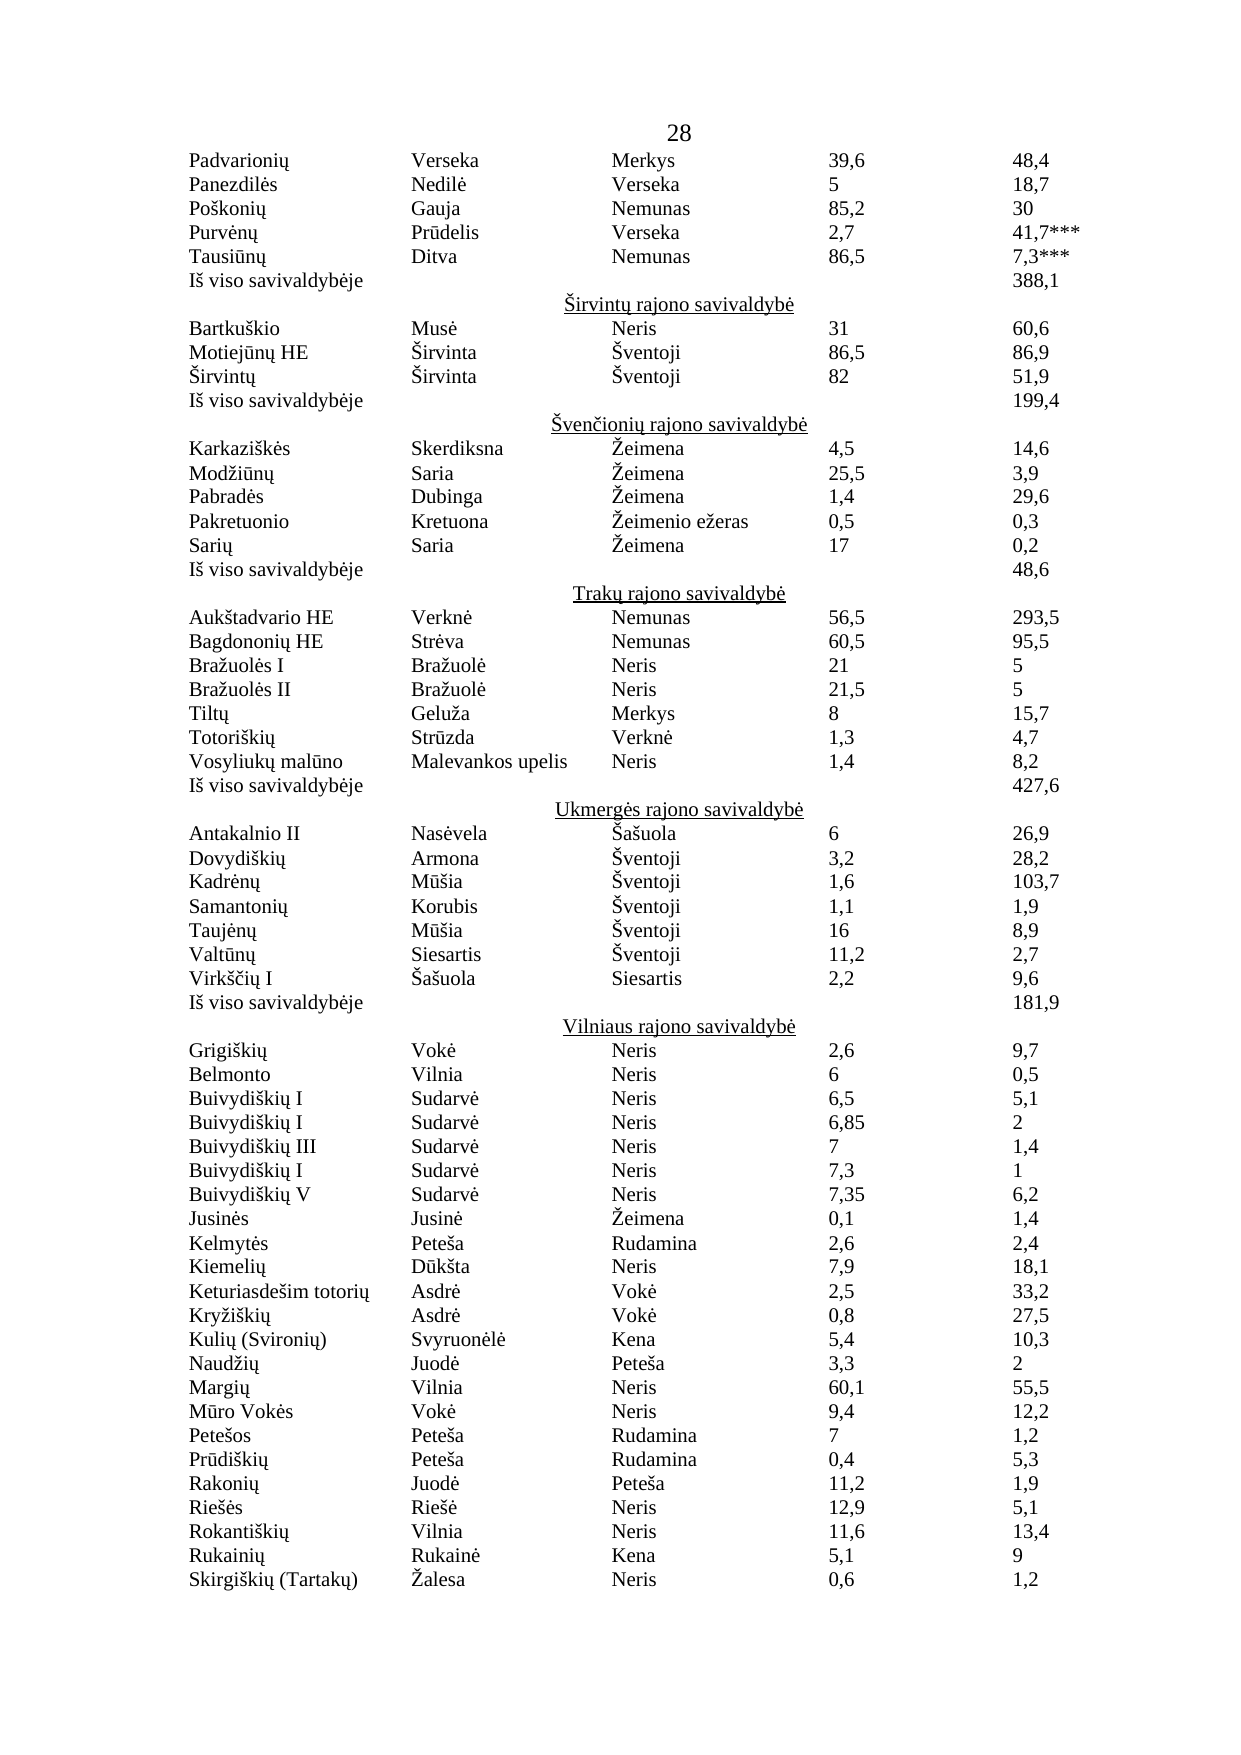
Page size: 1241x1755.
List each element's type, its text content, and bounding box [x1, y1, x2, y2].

table_cell Motiejūnų HE [177, 340, 399, 364]
table_cell Buivydiškių I [177, 1110, 399, 1134]
table_cell Šašuola [400, 966, 600, 990]
table_cell 1,2 [1001, 1567, 1181, 1591]
table_cell Virkščių I [177, 966, 399, 990]
table_cell Vilnia [400, 1375, 600, 1399]
table_cell Šventoji [600, 894, 817, 918]
table_cell 4,5 [817, 436, 1001, 460]
table_cell Vokė [400, 1399, 600, 1423]
table_cell 9,4 [817, 1399, 1001, 1423]
table_cell 0,4 [817, 1447, 1001, 1471]
table_cell 7,9 [817, 1255, 1001, 1278]
table_cell Neris [600, 749, 817, 773]
table_cell Purvėnų [177, 220, 399, 244]
table_cell Kretuona [400, 509, 600, 533]
table_cell Nemunas [600, 196, 817, 220]
table_cell Korubis [400, 894, 600, 918]
table_cell Pabradės [177, 485, 399, 508]
table_cell 6,85 [817, 1110, 1001, 1134]
table_cell Kena [600, 1543, 817, 1567]
table_cell Žalesa [400, 1567, 600, 1591]
table_cell 5 [1001, 677, 1181, 701]
table_cell Bražuolės II [177, 677, 399, 701]
table_cell 7,35 [817, 1182, 1001, 1206]
table_cell Merkys [600, 148, 817, 172]
table_cell Sarių [177, 533, 399, 557]
table_cell 1,1 [817, 894, 1001, 918]
table_cell Neris [600, 1519, 817, 1543]
table_cell Karkaziškės [177, 436, 399, 460]
table_cell Širvinta [400, 364, 600, 388]
table_cell Kryžiškių [177, 1303, 399, 1327]
table_cell 6,5 [817, 1086, 1001, 1110]
table_cell Žeimena [600, 485, 817, 508]
table_cell 86,5 [817, 340, 1001, 364]
table_cell 6 [817, 821, 1001, 845]
table_cell Kadrėnų [177, 870, 399, 893]
table_cell Sudarvė [400, 1086, 600, 1110]
table_cell Riešė [400, 1495, 600, 1519]
table_cell Panezdilės [177, 172, 399, 196]
table_cell Neris [600, 1375, 817, 1399]
table_cell Vokė [600, 1303, 817, 1327]
table_cell 95,5 [1001, 629, 1181, 653]
table_cell 86,9 [1001, 340, 1181, 364]
table_cell 2 [1001, 1351, 1181, 1375]
table_cell 11,2 [817, 1471, 1001, 1495]
table_cell 5 [817, 172, 1001, 196]
table_cell Riešės [177, 1495, 399, 1519]
table_cell Asdrė [400, 1303, 600, 1327]
table_cell Nemunas [600, 244, 817, 268]
table_cell Juodė [400, 1471, 600, 1495]
table_cell Rudamina [600, 1447, 817, 1471]
table_cell 21 [817, 653, 1001, 677]
table_cell Malevankos upelis [400, 749, 600, 773]
table_cell Totoriškių [177, 725, 399, 749]
table_cell 7 [817, 1423, 1001, 1447]
table_cell 2,6 [817, 1230, 1001, 1254]
table_cell Vosyliukų malūno [177, 749, 399, 773]
table_cell 5 [1001, 653, 1181, 677]
table_cell 1,4 [817, 749, 1001, 773]
table_cell 17 [817, 533, 1001, 557]
table_cell 181,9 [1001, 990, 1181, 1014]
table_cell 2,2 [817, 966, 1001, 990]
table_cell 2,7 [817, 220, 1001, 244]
table_cell Jusinės [177, 1206, 399, 1230]
table_cell Šventoji [600, 918, 817, 942]
table_cell 48,6 [1001, 557, 1181, 581]
table_cell Saria [400, 533, 600, 557]
table_cell 25,5 [817, 460, 1001, 484]
table_cell 9,6 [1001, 966, 1181, 990]
table_cell 11,2 [817, 942, 1001, 966]
table_cell 10,3 [1001, 1327, 1181, 1351]
table_cell Grigiškių [177, 1038, 399, 1062]
table_cell 55,5 [1001, 1375, 1181, 1399]
table_cell 56,5 [817, 605, 1001, 629]
table_cell Rudamina [600, 1230, 817, 1254]
table_cell Prūdelis [400, 220, 600, 244]
table_cell Buivydiškių V [177, 1182, 399, 1206]
table_cell Kiemelių [177, 1255, 399, 1278]
table_cell 0,8 [817, 1303, 1001, 1327]
table_cell Buivydiškių I [177, 1086, 399, 1110]
table_cell Vilnia [400, 1519, 600, 1543]
table_cell 27,5 [1001, 1303, 1181, 1327]
table_cell Petešos [177, 1423, 399, 1447]
table_cell Skerdiksna [400, 436, 600, 460]
table_cell 26,9 [1001, 821, 1181, 845]
table_cell 31 [817, 316, 1001, 340]
table_cell Pakretuonio [177, 509, 399, 533]
table_cell 0,3 [1001, 509, 1181, 533]
table_cell Nemunas [600, 629, 817, 653]
table_cell Geluža [400, 701, 600, 725]
table_cell Neris [600, 1062, 817, 1086]
table_cell Aukštadvario HE [177, 605, 399, 629]
table_cell 51,9 [1001, 364, 1181, 388]
table_cell Mūšia [400, 870, 600, 893]
table_cell Poškonių [177, 196, 399, 220]
table_cell Bražuolės I [177, 653, 399, 677]
table_cell Šašuola [600, 821, 817, 845]
table_cell Kena [600, 1327, 817, 1351]
table_cell Širvintų rajono savivaldybė [177, 292, 1181, 316]
table_cell 3,3 [817, 1351, 1001, 1375]
table_cell Strūzda [400, 725, 600, 749]
table_cell 7 [817, 1134, 1001, 1158]
table_cell Rakonių [177, 1471, 399, 1495]
table_cell Verseka [600, 220, 817, 244]
table_cell Peteša [400, 1230, 600, 1254]
table_cell Širvinta [400, 340, 600, 364]
table_cell 0,1 [817, 1206, 1001, 1230]
table_cell 15,7 [1001, 701, 1181, 725]
table_cell Ditva [400, 244, 600, 268]
table_cell 293,5 [1001, 605, 1181, 629]
table_cell Musė [400, 316, 600, 340]
table_cell Taujėnų [177, 918, 399, 942]
table_cell 0,5 [817, 509, 1001, 533]
table_cell Bražuolė [400, 677, 600, 701]
table_cell Neris [600, 1182, 817, 1206]
table_cell Nemunas [600, 605, 817, 629]
table_cell Iš viso savivaldybėje [177, 557, 1001, 581]
table_cell 6,2 [1001, 1182, 1181, 1206]
table_cell 4,7 [1001, 725, 1181, 749]
table_cell Strėva [400, 629, 600, 653]
table_cell 33,2 [1001, 1279, 1181, 1303]
table_cell Vokė [400, 1038, 600, 1062]
table_cell 18,7 [1001, 172, 1181, 196]
table_cell Skirgiškių (Tartakų) [177, 1567, 399, 1591]
table_cell 1,9 [1001, 1471, 1181, 1495]
table_cell Valtūnų [177, 942, 399, 966]
table_cell Neris [600, 653, 817, 677]
table_cell Švenčionių rajono savivaldybė [177, 412, 1181, 436]
table_cell Neris [600, 1086, 817, 1110]
table_cell Iš viso savivaldybėje [177, 990, 1001, 1014]
table_cell Peteša [400, 1423, 600, 1447]
table_cell 39,6 [817, 148, 1001, 172]
table_cell 60,1 [817, 1375, 1001, 1399]
table_cell 1,6 [817, 870, 1001, 893]
table_cell Mūro Vokės [177, 1399, 399, 1423]
table_cell Verknė [400, 605, 600, 629]
table_cell Rukainių [177, 1543, 399, 1567]
table_cell Iš viso savivaldybėje [177, 268, 1001, 292]
table_cell 2,7 [1001, 942, 1181, 966]
table_cell Samantonių [177, 894, 399, 918]
table_cell 30 [1001, 196, 1181, 220]
table_cell Rudamina [600, 1423, 817, 1447]
table_cell 12,9 [817, 1495, 1001, 1519]
table_cell Kulių (Svironių) [177, 1327, 399, 1351]
table_cell Neris [600, 1158, 817, 1182]
table_cell 5,1 [1001, 1086, 1181, 1110]
table_cell Padvarionių [177, 148, 399, 172]
table_cell 3,9 [1001, 460, 1181, 484]
table_cell 1,4 [817, 485, 1001, 508]
table_cell 2,5 [817, 1279, 1001, 1303]
table_cell Merkys [600, 701, 817, 725]
table_cell Asdrė [400, 1279, 600, 1303]
table_cell Keturiasdešim totorių [177, 1279, 399, 1303]
table_cell Neris [600, 1495, 817, 1519]
table_cell Bražuolė [400, 653, 600, 677]
table_cell Trakų rajono savivaldybė [177, 581, 1181, 605]
table_cell 427,6 [1001, 773, 1181, 797]
table_cell 18,1 [1001, 1255, 1181, 1278]
table_cell Peteša [400, 1447, 600, 1471]
table_cell Verknė [600, 725, 817, 749]
table_cell Neris [600, 1038, 817, 1062]
table_cell Žeimenio ežeras [600, 509, 817, 533]
table_cell Šventoji [600, 364, 817, 388]
table_cell Šventoji [600, 870, 817, 893]
table_cell 0,2 [1001, 533, 1181, 557]
table_cell Modžiūnų [177, 460, 399, 484]
table_cell 8 [817, 701, 1001, 725]
table_cell Juodė [400, 1351, 600, 1375]
table_cell Naudžių [177, 1351, 399, 1375]
table_cell Širvintų [177, 364, 399, 388]
table_cell Neris [600, 1134, 817, 1158]
table_cell 199,4 [1001, 388, 1181, 412]
table_cell 82 [817, 364, 1001, 388]
table_cell 1,4 [1001, 1134, 1181, 1158]
table_cell 5,1 [817, 1543, 1001, 1567]
table_cell 1,3 [817, 725, 1001, 749]
table_cell Tiltų [177, 701, 399, 725]
table_cell 5,3 [1001, 1447, 1181, 1471]
table_cell 60,5 [817, 629, 1001, 653]
table_cell Žeimena [600, 436, 817, 460]
table_cell 48,4 [1001, 148, 1181, 172]
table_cell Vilniaus rajono savivaldybė [177, 1014, 1181, 1038]
table_cell 103,7 [1001, 870, 1181, 893]
table_cell Iš viso savivaldybėje [177, 773, 1001, 797]
table_cell Verseka [400, 148, 600, 172]
table_cell Neris [600, 677, 817, 701]
table_cell 1,9 [1001, 894, 1181, 918]
table_cell Šventoji [600, 845, 817, 869]
table_cell 16 [817, 918, 1001, 942]
table_cell Margių [177, 1375, 399, 1399]
table_cell Armona [400, 845, 600, 869]
table_cell 60,6 [1001, 316, 1181, 340]
table_cell 7,3 [817, 1158, 1001, 1182]
table_cell 8,2 [1001, 749, 1181, 773]
table_cell 0,6 [817, 1567, 1001, 1591]
table_cell 86,5 [817, 244, 1001, 268]
table_cell 9,7 [1001, 1038, 1181, 1062]
table_cell 8,9 [1001, 918, 1181, 942]
table_cell Jusinė [400, 1206, 600, 1230]
table_cell Sudarvė [400, 1110, 600, 1134]
table_cell 9 [1001, 1543, 1181, 1567]
table_cell 3,2 [817, 845, 1001, 869]
table_cell Prūdiškių [177, 1447, 399, 1471]
table_cell 1 [1001, 1158, 1181, 1182]
table_cell Žeimena [600, 460, 817, 484]
table_cell 5,1 [1001, 1495, 1181, 1519]
table_cell Belmonto [177, 1062, 399, 1086]
table_cell Bartkuškio [177, 316, 399, 340]
table_cell Vokė [600, 1279, 817, 1303]
table_cell 1,4 [1001, 1206, 1181, 1230]
table_cell Žeimena [600, 1206, 817, 1230]
table_cell Sudarvė [400, 1182, 600, 1206]
table_cell Neris [600, 1255, 817, 1278]
table_cell Buivydiškių III [177, 1134, 399, 1158]
table_cell Buivydiškių I [177, 1158, 399, 1182]
table_cell Neris [600, 1110, 817, 1134]
table_cell 41,7*** [1001, 220, 1181, 244]
table_cell Nasėvela [400, 821, 600, 845]
table_cell 12,2 [1001, 1399, 1181, 1423]
table_cell 0,5 [1001, 1062, 1181, 1086]
table_cell Dūkšta [400, 1255, 600, 1278]
table_cell 6 [817, 1062, 1001, 1086]
table_cell Šventoji [600, 340, 817, 364]
table_cell 1,2 [1001, 1423, 1181, 1447]
table_cell 2,6 [817, 1038, 1001, 1062]
table_cell Peteša [600, 1471, 817, 1495]
table_cell Svyruonėlė [400, 1327, 600, 1351]
table_cell 28,2 [1001, 845, 1181, 869]
table_cell Nedilė [400, 172, 600, 196]
table_cell 5,4 [817, 1327, 1001, 1351]
table_cell Kelmytės [177, 1230, 399, 1254]
table_cell 11,6 [817, 1519, 1001, 1543]
table_cell 2 [1001, 1110, 1181, 1134]
table_cell 85,2 [817, 196, 1001, 220]
table_cell 21,5 [817, 677, 1001, 701]
table_cell Mūšia [400, 918, 600, 942]
table_cell Peteša [600, 1351, 817, 1375]
table_cell Tausiūnų [177, 244, 399, 268]
table_cell Neris [600, 1567, 817, 1591]
table_cell Rokantiškių [177, 1519, 399, 1543]
table_cell 13,4 [1001, 1519, 1181, 1543]
table_cell Dubinga [400, 485, 600, 508]
table_cell Siesartis [600, 966, 817, 990]
table_cell Neris [600, 1399, 817, 1423]
table_cell Sudarvė [400, 1134, 600, 1158]
table_cell Šventoji [600, 942, 817, 966]
table_cell Rukainė [400, 1543, 600, 1567]
table_cell Vilnia [400, 1062, 600, 1086]
table_cell Ukmergės rajono savivaldybė [177, 797, 1181, 821]
table_cell Gauja [400, 196, 600, 220]
table_cell Neris [600, 316, 817, 340]
table_cell Iš viso savivaldybėje [177, 388, 1001, 412]
table_cell 2,4 [1001, 1230, 1181, 1254]
table_cell 29,6 [1001, 485, 1181, 508]
table_cell Sudarvė [400, 1158, 600, 1182]
table_cell 7,3*** [1001, 244, 1181, 268]
table_cell Siesartis [400, 942, 600, 966]
table_cell Dovydiškių [177, 845, 399, 869]
table_cell Bagdononių HE [177, 629, 399, 653]
table_cell Saria [400, 460, 600, 484]
table_cell 388,1 [1001, 268, 1181, 292]
table_cell Žeimena [600, 533, 817, 557]
table_cell Antakalnio II [177, 821, 399, 845]
table_cell 14,6 [1001, 436, 1181, 460]
table_cell Verseka [600, 172, 817, 196]
